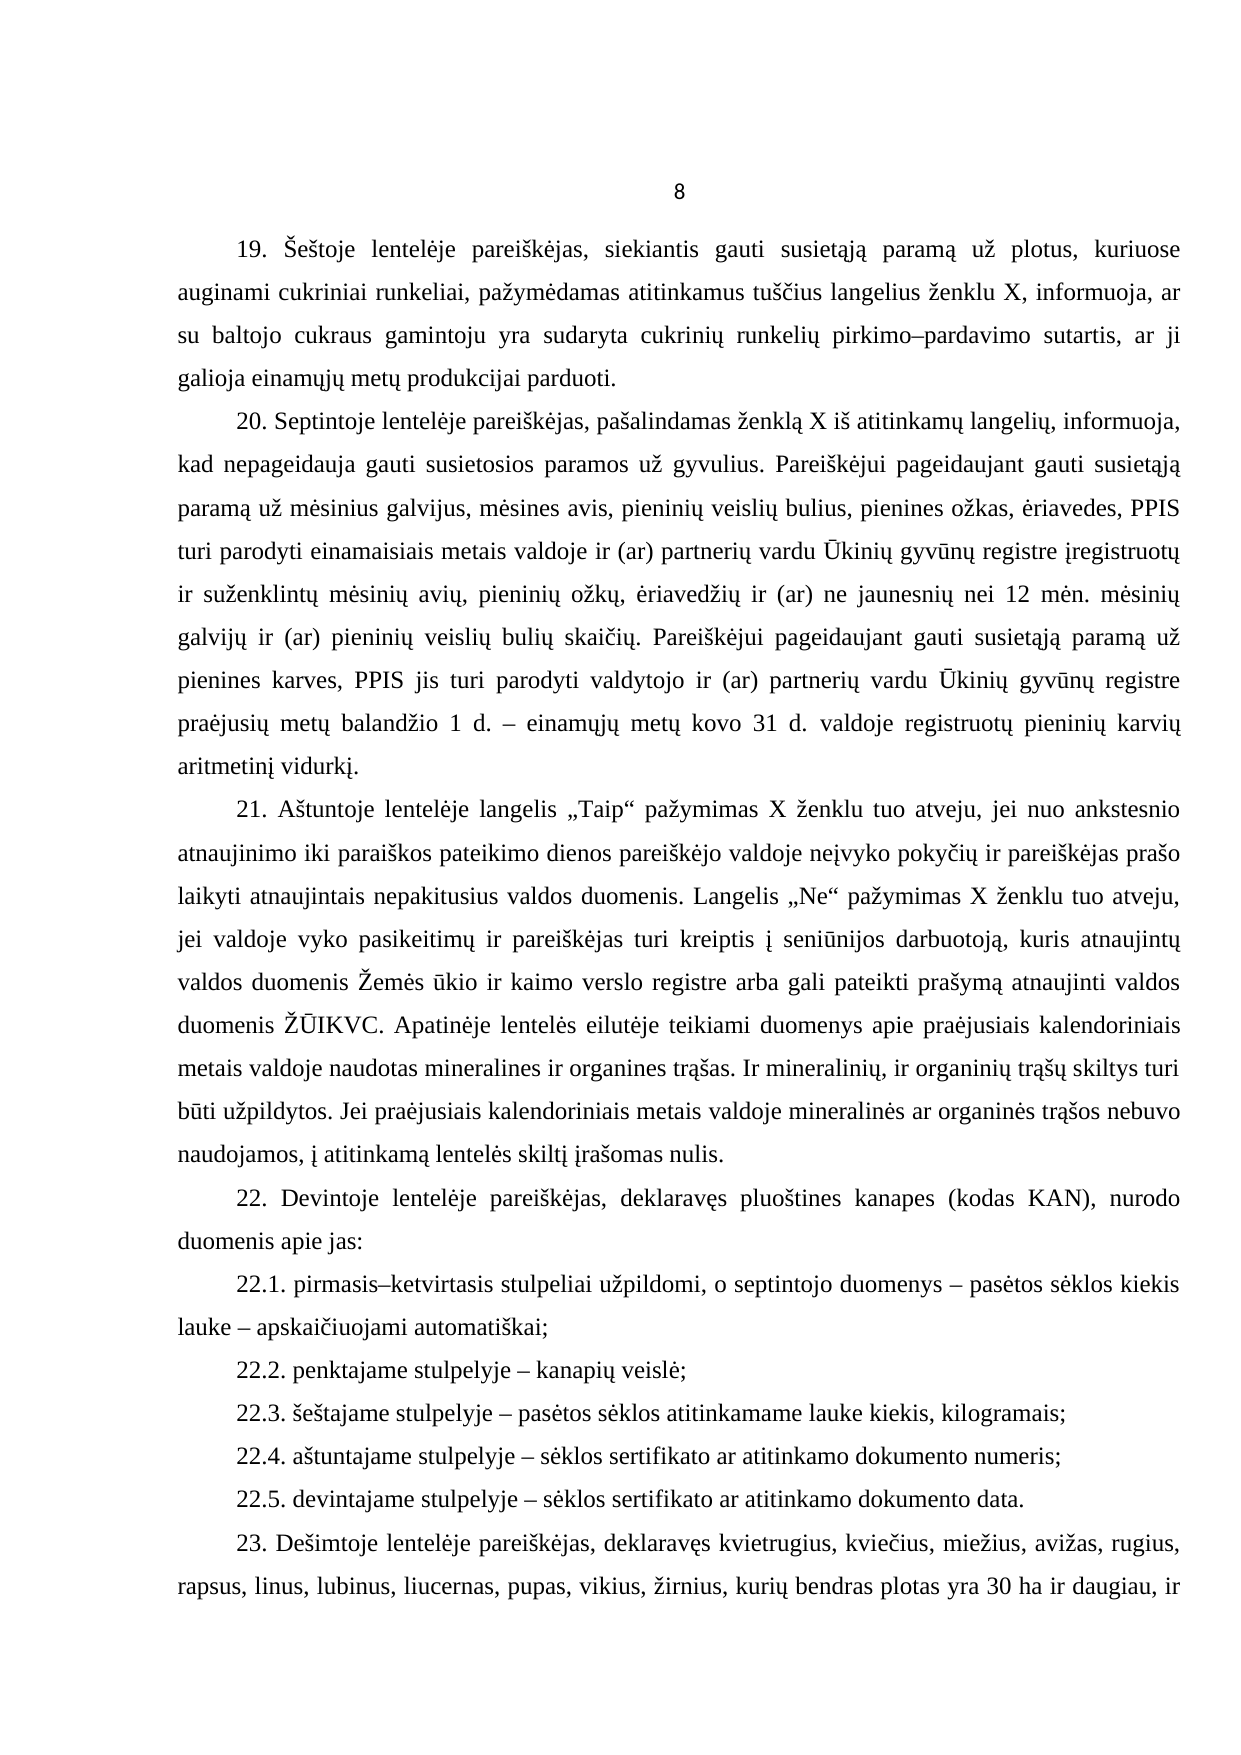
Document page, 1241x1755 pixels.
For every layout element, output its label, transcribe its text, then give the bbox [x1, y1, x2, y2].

text 22.1. pirmasis–ketvirtasis stulpeliai užpildomi, o septintojo duomenys – pasėtos sėklos kiekis lauke – apskaičiuojami automatiškai; [177, 1269, 1181, 1341]
text 22.4. aštuntajame stulpelyje – sėklos sertifikato ar atitinkamo dokumento numeris; [177, 1441, 1181, 1470]
text 22.2. penktajame stulpelyje – kanapių veislė; [177, 1355, 1181, 1384]
text 20. Septintoje lentelėje pareiškėjas, pašalindamas ženklą X iš atitinkamų langelių, informuoja, kad nepageidauja gauti susietosios paramos už gyvulius. Pareiškėjui pageidaujant gauti susietąją paramą už mėsinius galvijus, mėsines avis, pieninių veislių bulius, pienines ožkas, ėriavedes, PPIS turi parodyti einamaisiais metais valdoje ir (ar) partnerių vardu Ūkinių gyvūnų registre įregistruotų ir suženklintų mėsinių avių, pieninių ožkų, ėriavedžių ir (ar) ne jaunesnių nei 12 mėn. mėsinių galvijų ir (ar) pieninių veislių bulių skaičių. Pareiškėjui pageidaujant gauti susietąją paramą už pienines karves, PPIS jis turi parodyti valdytojo ir (ar) partnerių vardu Ūkinių gyvūnų registre praėjusių metų balandžio 1 d. – einamųjų metų kovo 31 d. valdoje registruotų pieninių karvių aritmetinį vidurkį. [177, 406, 1181, 780]
text 22. Devintoje lentelėje pareiškėjas, deklaravęs pluoštines kanapes (kodas KAN), nurodo duomenis apie jas: [177, 1183, 1181, 1254]
text 22.3. šeštajame stulpelyje – pasėtos sėklos atitinkamame lauke kiekis, kilogramais; [177, 1398, 1181, 1427]
text 21. Aštuntoje lentelėje langelis „Taip“ pažymimas X ženklu tuo atveju, jei nuo ankstesnio atnaujinimo iki paraiškos pateikimo dienos pareiškėjo valdoje neįvyko pokyčių ir pareiškėjas prašo laikyti atnaujintais nepakitusius valdos duomenis. Langelis „Ne“ pažymimas X ženklu tuo atveju, jei valdoje vyko pasikeitimų ir pareiškėjas turi kreiptis į seniūnijos darbuotoją, kuris atnaujintų valdos duomenis Žemės ūkio ir kaimo verslo registre arba gali pateikti prašymą atnaujinti valdos duomenis ŽŪIKVC. Apatinėje lentelės eilutėje teikiami duomenys apie praėjusiais kalendoriniais metais valdoje naudotas mineralines ir organines trąšas. Ir mineralinių, ir organinių trąšų skiltys turi būti užpildytos. Jei praėjusiais kalendoriniais metais valdoje mineralinės ar organinės trąšos nebuvo naudojamos, į atitinkamą lentelės skiltį įrašomas nulis. [177, 794, 1181, 1168]
text 23. Dešimtoje lentelėje pareiškėjas, deklaravęs kvietrugius, kviečius, miežius, avižas, rugius, rapsus, linus, lubinus, liucernas, pupas, vikius, žirnius, kurių bendras plotas yra 30 ha ir daugiau, ir [177, 1528, 1181, 1599]
text 22.5. devintajame stulpelyje – sėklos sertifikato ar atitinkamo dokumento data. [177, 1484, 1181, 1513]
text 19. Šeštoje lentelėje pareiškėjas, siekiantis gauti susietąją paramą už plotus, kuriuose auginami cukriniai runkeliai, pažymėdamas atitinkamus tuščius langelius ženklu X, informuoja, ar su baltojo cukraus gamintoju yra sudaryta cukrinių runkelių pirkimo–pardavimo sutartis, ar ji galioja einamųjų metų produkcijai parduoti. [177, 234, 1181, 392]
